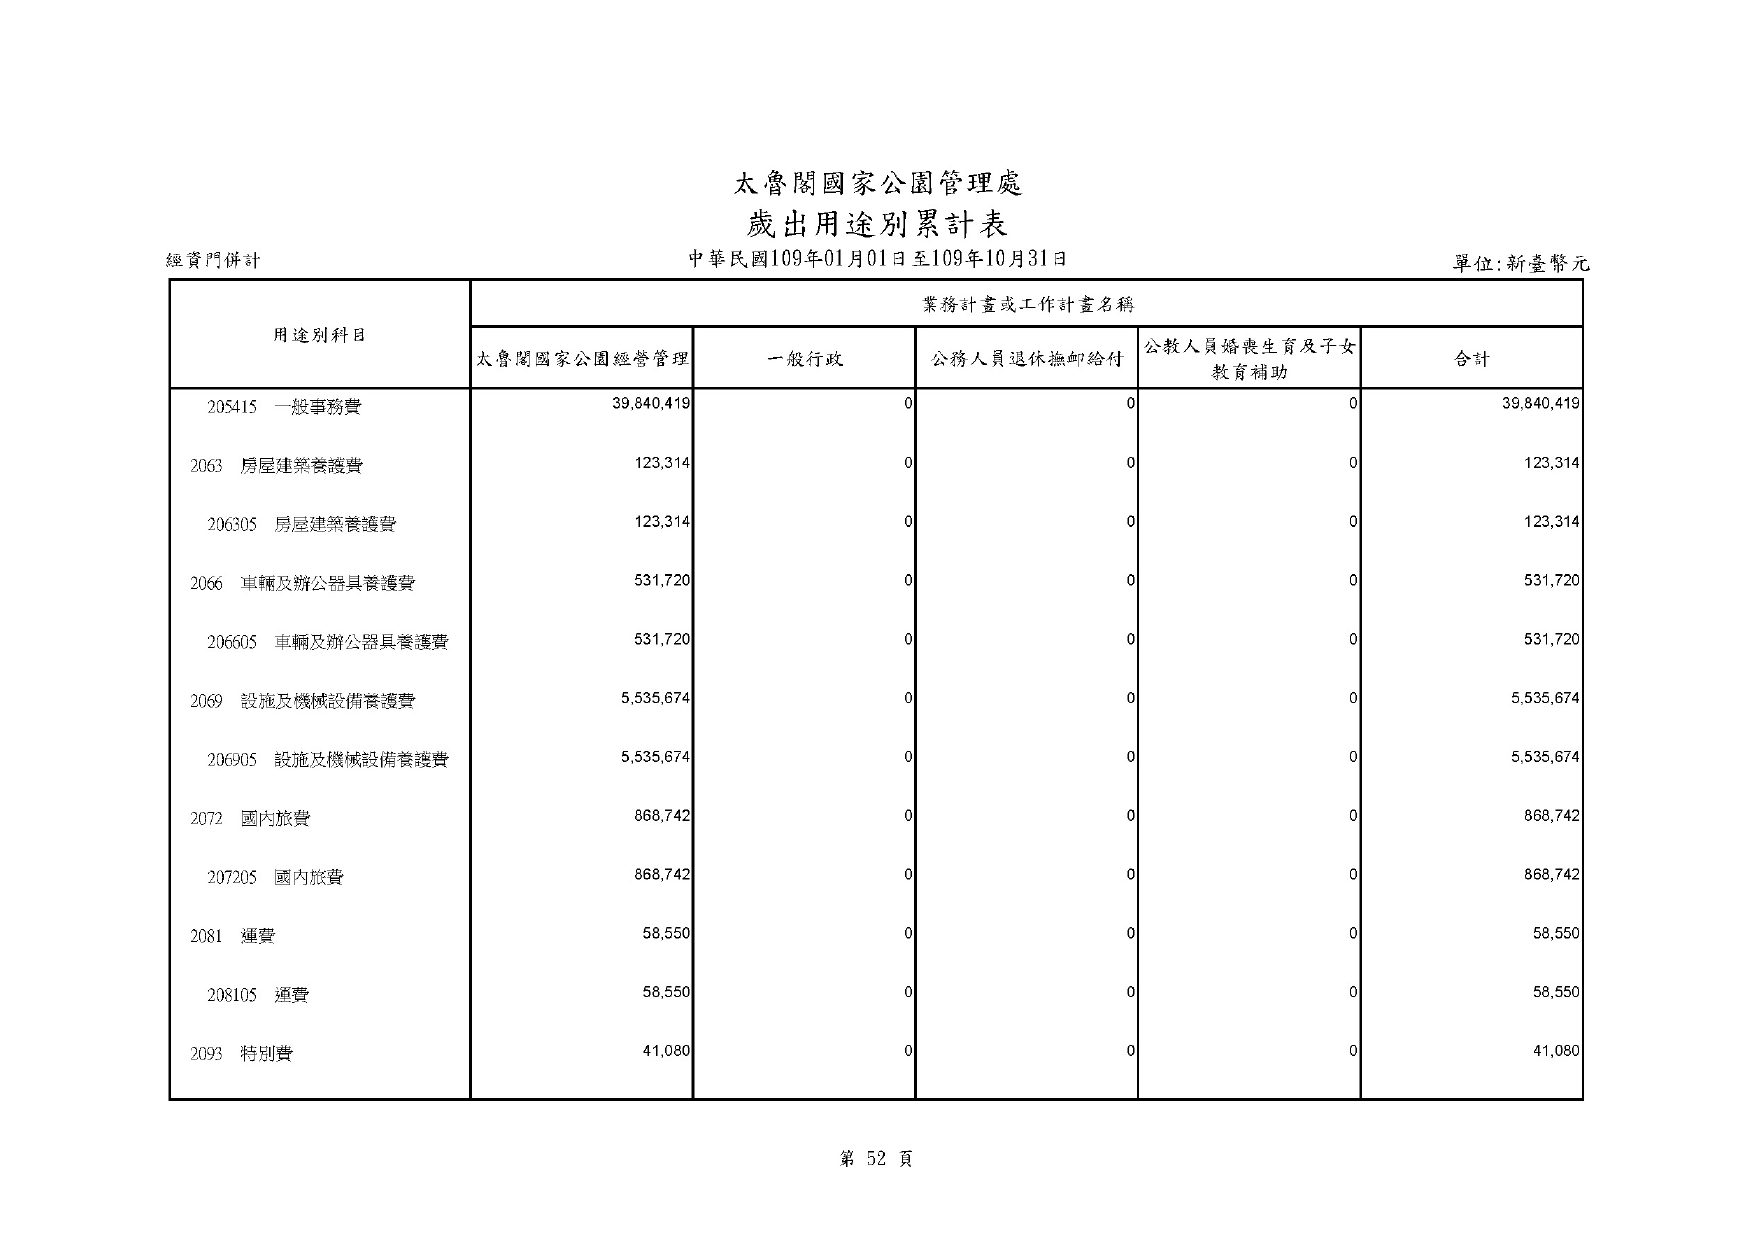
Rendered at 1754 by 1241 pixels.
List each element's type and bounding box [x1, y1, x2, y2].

picture [59, 59, 1695, 1216]
